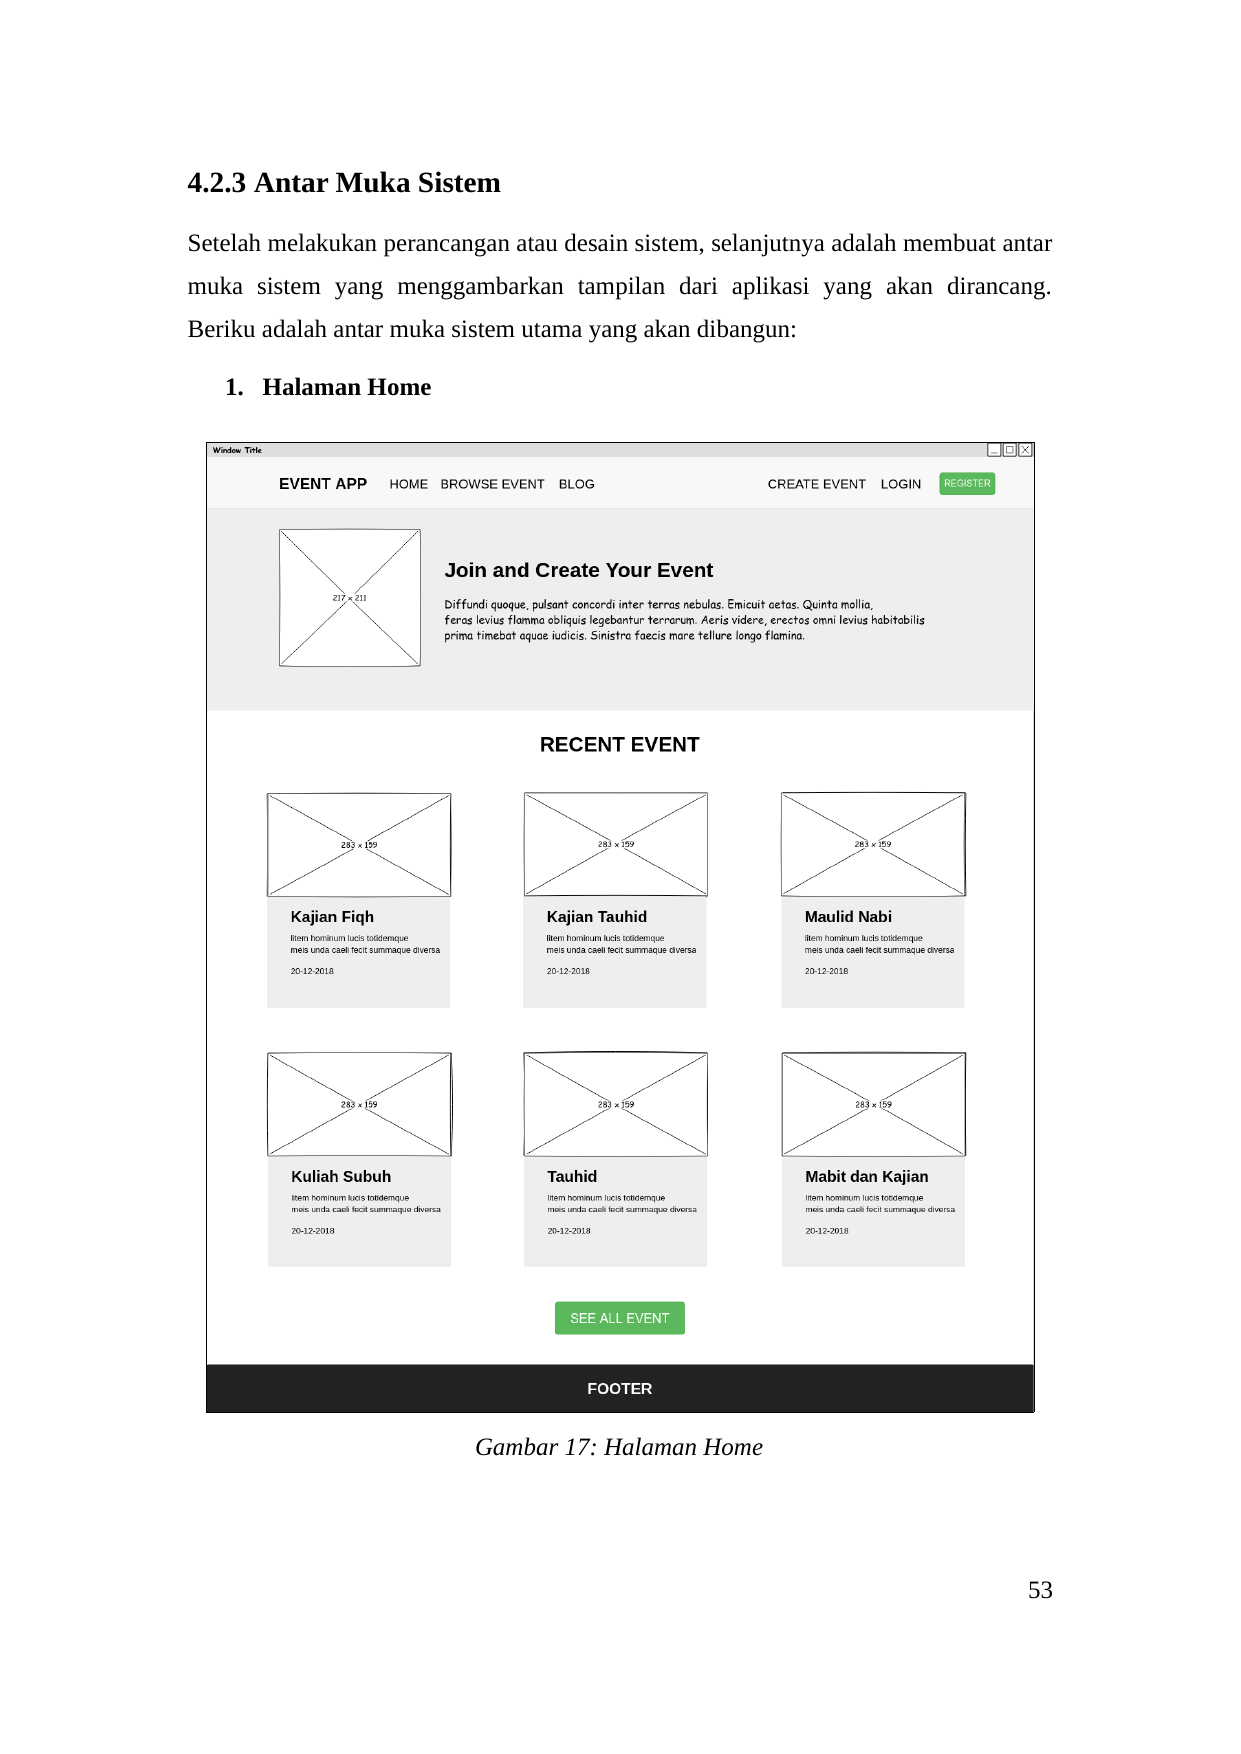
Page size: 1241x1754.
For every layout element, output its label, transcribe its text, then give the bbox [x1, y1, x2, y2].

picture [207, 443, 1034, 1412]
text Setelah melakukan perancangan atau desain sistem, selanjutnya adalah membuat antar muka sistem yang menggambarkan tampilan dari aplikasi yang akan dirancang. Beriku adalah antar muka sistem utama yang akan dibangun: [187, 228, 1053, 343]
list Halaman Home [225, 372, 1053, 400]
subtitle Antar Muka Sistem [187, 164, 1053, 198]
list Gambar 17: Halaman Home [206, 1413, 1034, 1460]
